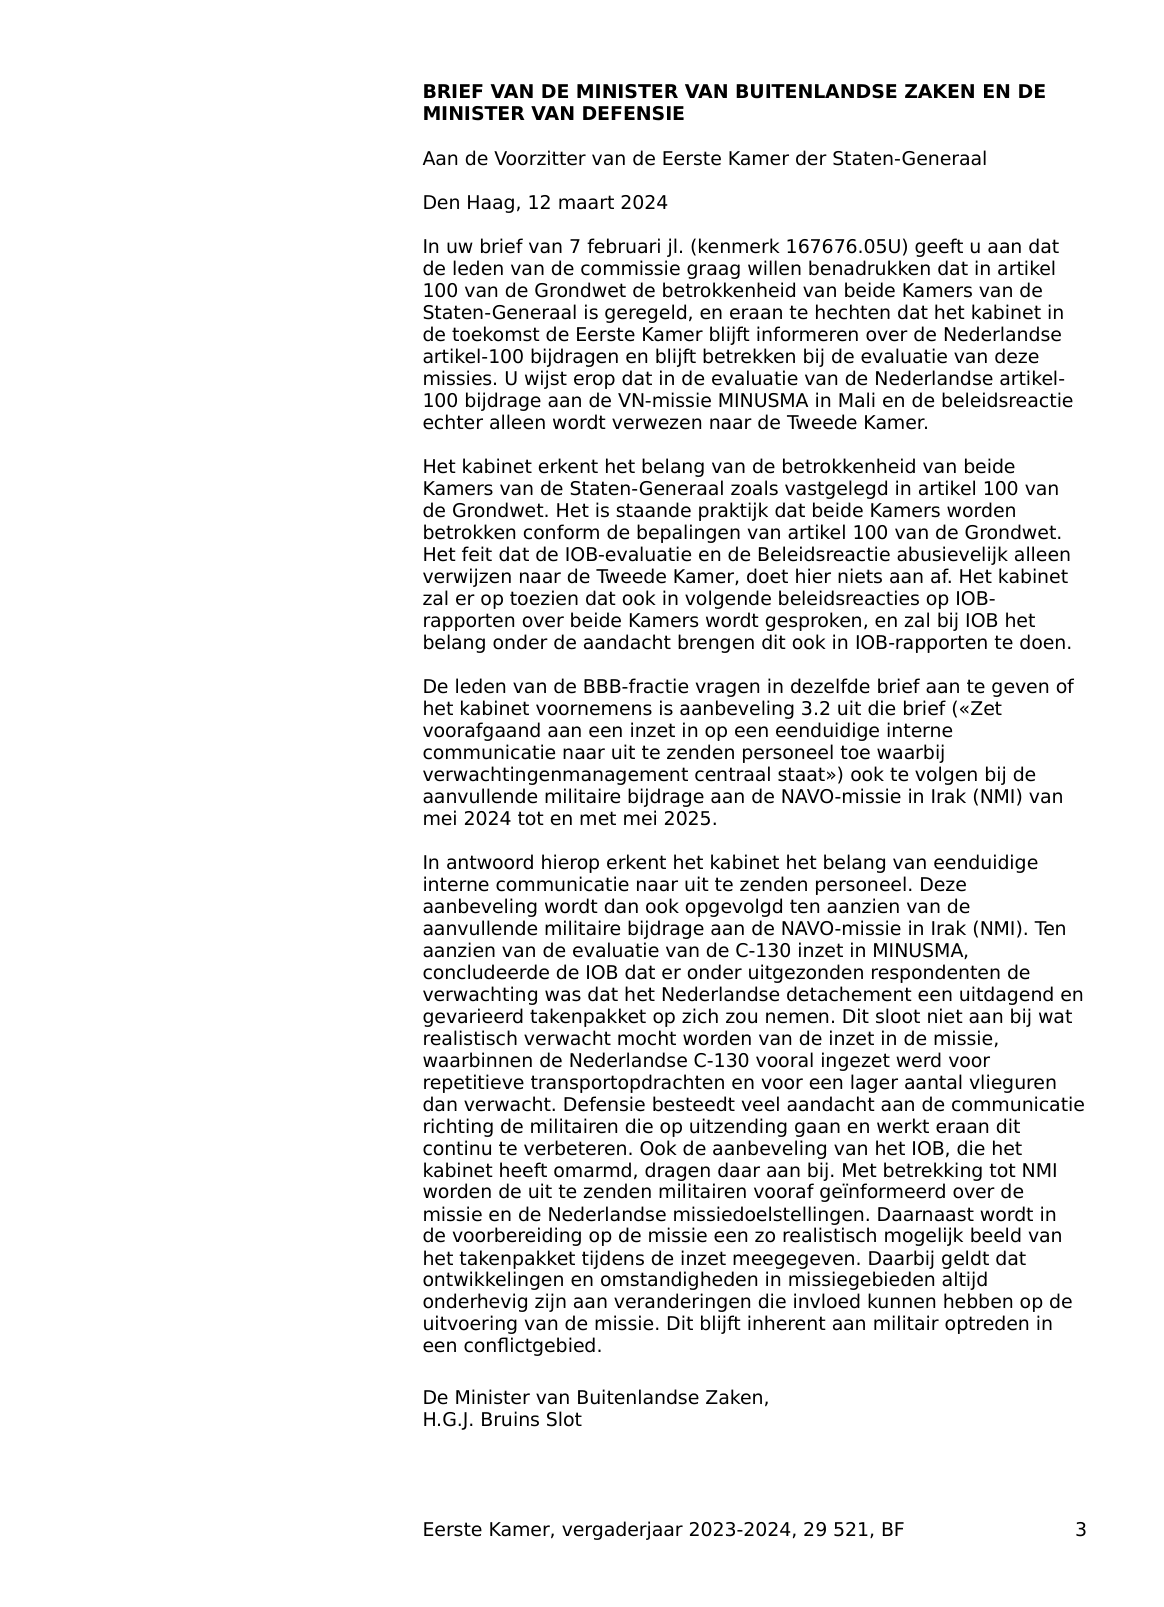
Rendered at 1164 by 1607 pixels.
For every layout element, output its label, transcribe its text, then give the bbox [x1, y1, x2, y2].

text De leden van de BBB-fractie vragen in dezelfde brief aan te geven of het kabinet voornemens is aanbeveling 3.2 uit die brief («Zet voorafgaand aan een inzet in op een eenduidige interne communicatie naar uit te zenden personeel toe waarbij verwachtingenmanagement centraal staat») ook te volgen bij de aanvullende militaire bijdrage aan de NAVO-missie in Irak (NMI) van mei 2024 tot en met mei 2025. [422, 676, 1087, 829]
text In uw brief van 7 februari jl. (kenmerk 167676.05U) geeft u aan dat de leden van de commissie graag willen benadrukken dat in artikel 100 van de Grondwet de betrokkenheid van beide Kamers van de Staten-Generaal is geregeld, en eraan te hechten dat het kabinet in de toekomst de Eerste Kamer blijft informeren over de Nederlandse artikel-100 bijdragen en blijft betrekken bij de evaluatie van deze missies. U wijst erop dat in de evaluatie van de Nederlandse artikel-100 bijdrage aan de VN-missie MINUSMA in Mali en de beleidsreactie echter alleen wordt verwezen naar de Tweede Kamer. [422, 236, 1087, 433]
text Aan de Voorzitter van de Eerste Kamer der Staten-Generaal [422, 147, 1087, 169]
text Den Haag, 12 maart 2024 [422, 192, 1087, 213]
subtitle BRIEF VAN DE MINISTER VAN BUITENLANDSE ZAKEN EN DE MINISTER VAN DEFENSIE [422, 81, 1087, 125]
text In antwoord hierop erkent het kabinet het belang van eenduidige interne communicatie naar uit te zenden personeel. Deze aanbeveling wordt dan ook opgevolgd ten aanzien van de aanvullende militaire bijdrage aan de NAVO-missie in Irak (NMI). Ten aanzien van de evaluatie van de C-130 inzet in MINUSMA, concludeerde de IOB dat er onder uitgezonden respondenten de verwachting was dat het Nederlandse detachement een uitdagend en gevarieerd takenpakket op zich zou nemen. Dit sloot niet aan bij wat realistisch verwacht mocht worden van de inzet in de missie, waarbinnen de Nederlandse C-130 vooral ingezet werd voor repetitieve transportopdrachten en voor een lager aantal vlieguren dan verwacht. Defensie besteedt veel aandacht aan de communicatie richting de militairen die op uitzending gaan en werkt eraan dit continu te verbeteren. Ook de aanbeveling van het IOB, die het kabinet heeft omarmd, dragen daar aan bij. Met betrekking tot NMI worden de uit te zenden militairen vooraf geïnformeerd over de missie en de Nederlandse missiedoelstellingen. Daarnaast wordt in de voorbereiding op de missie een zo realistisch mogelijk beeld van het takenpakket tijdens de inzet meegegeven. Daarbij geldt dat ontwikkelingen en omstandigheden in missiegebieden altijd onderhevig zijn aan veranderingen die invloed kunnen hebben op de uitvoering van de missie. Dit blijft inherent aan militair optreden in een conflictgebied. [422, 852, 1087, 1357]
text Het kabinet erkent het belang van de betrokkenheid van beide Kamers van de Staten-Generaal zoals vastgelegd in artikel 100 van de Grondwet. Het is staande praktijk dat beide Kamers worden betrokken conform de bepalingen van artikel 100 van de Grondwet. Het feit dat de IOB-evaluatie en de Beleidsreactie abusievelijk alleen verwijzen naar de Tweede Kamer, doet hier niets aan af. Het kabinet zal er op toezien dat ook in volgende beleidsreacties op IOB-rapporten over beide Kamers wordt gesproken, en zal bij IOB het belang onder de aandacht brengen dit ook in IOB-rapporten te doen. [422, 456, 1087, 653]
text De Minister van Buitenlandse Zaken, H.G.J. Bruins Slot [422, 1387, 1087, 1431]
